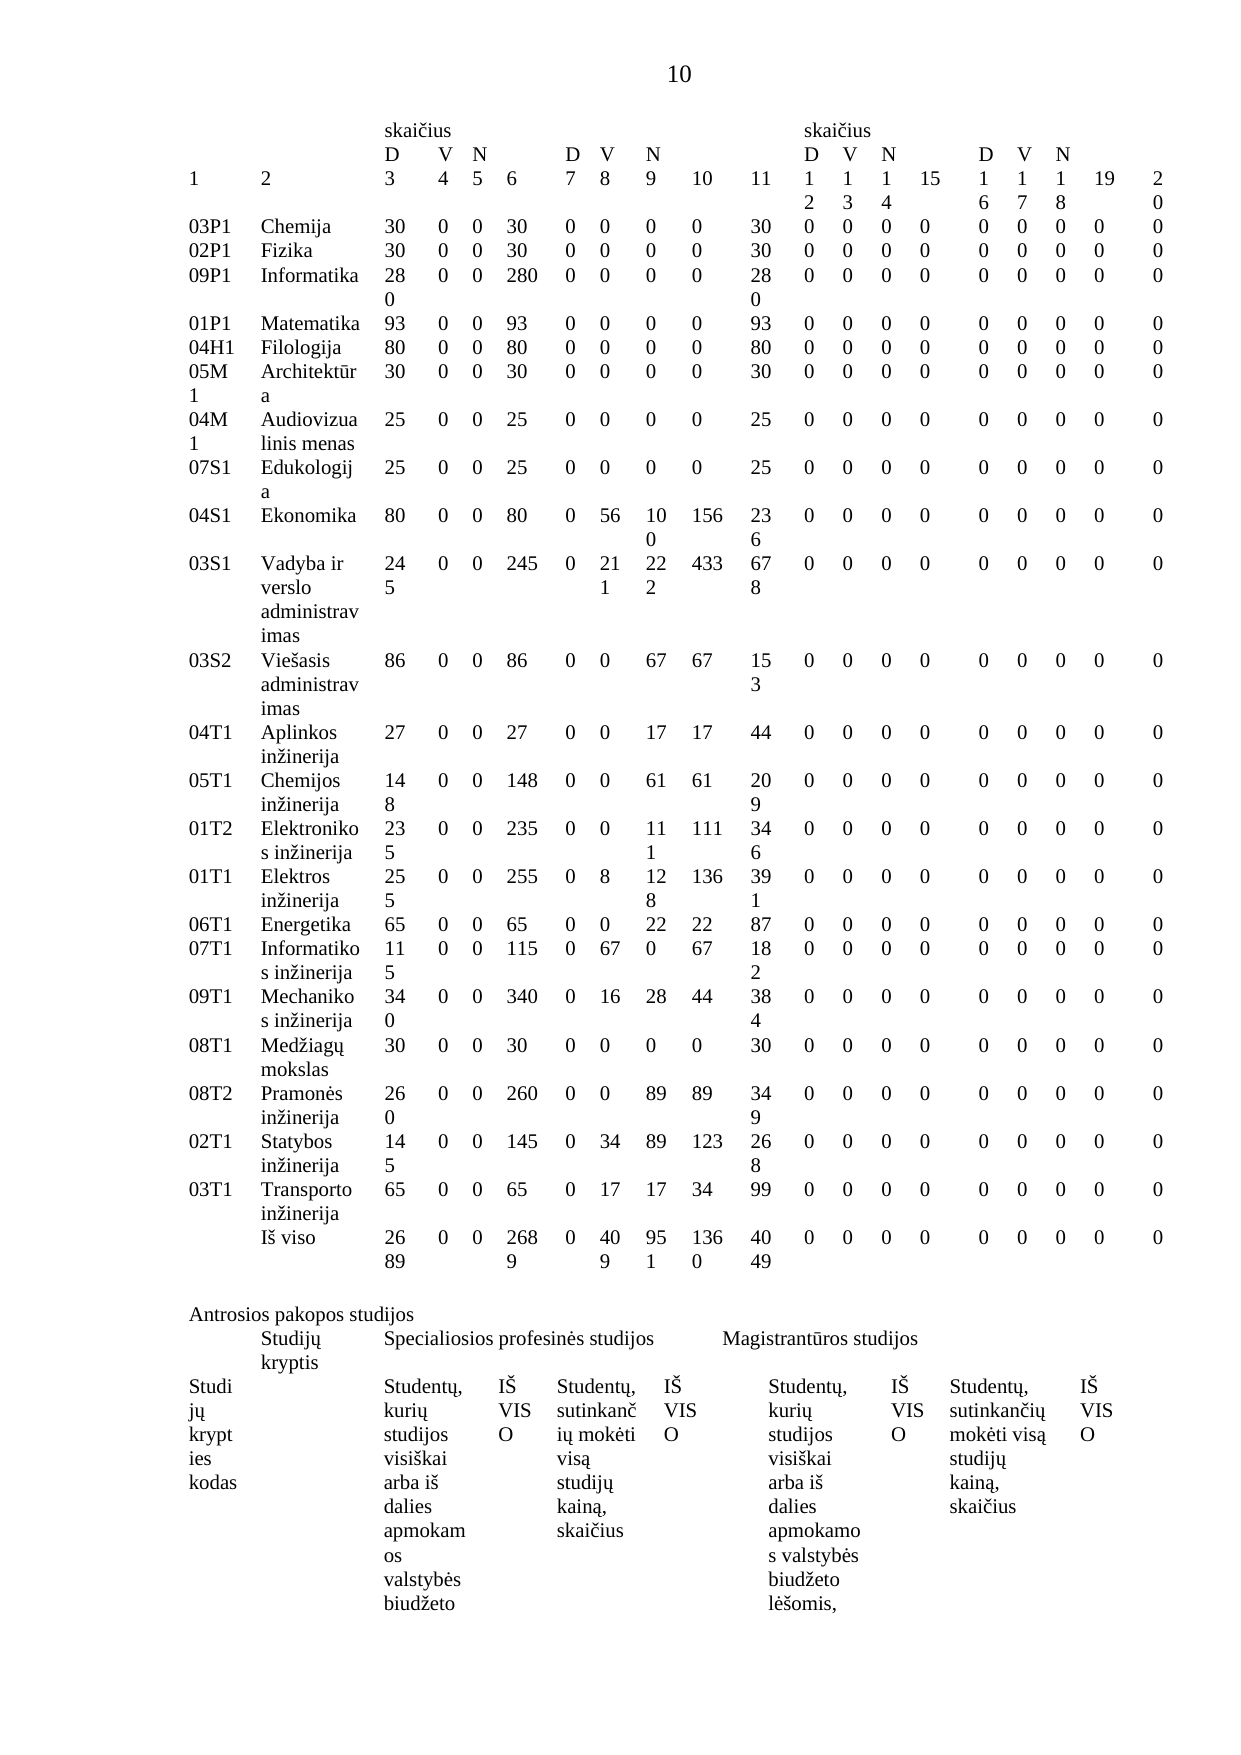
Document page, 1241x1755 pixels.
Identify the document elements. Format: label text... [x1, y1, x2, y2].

table_cell 0 [1044, 407, 1083, 455]
table_cell 0 [1141, 1033, 1181, 1081]
table_cell 86 [373, 648, 427, 720]
table_cell Medžiagų mokslas [249, 1033, 373, 1081]
table_cell 0 [1083, 239, 1141, 262]
table_cell 0 [908, 359, 967, 407]
table_cell Matematika [249, 311, 373, 335]
table_cell 0 [680, 335, 739, 359]
table_cell 0 [870, 1033, 908, 1081]
table_cell 0 [634, 263, 680, 311]
table_cell 80 [739, 335, 793, 359]
table_cell 280 [495, 263, 554, 311]
table_cell 0 [793, 359, 831, 407]
table_cell 0 [1006, 984, 1044, 1032]
table_cell 0 [1083, 214, 1141, 238]
table_cell 0 [1141, 816, 1181, 864]
table_cell 268 [739, 1129, 793, 1177]
table_cell 236 [739, 503, 793, 551]
table_cell 0 [427, 648, 461, 720]
table_cell 0 [427, 1177, 461, 1225]
table_cell 0 [870, 311, 908, 335]
table_cell 0 [680, 311, 739, 335]
table_cell Vadyba ir verslo administravimas [249, 551, 373, 647]
table_cell Magistrantūros studijos [711, 1326, 1068, 1374]
table_cell 0 [831, 936, 870, 984]
table_cell 03P1 [177, 214, 249, 238]
table_cell 0 [870, 551, 908, 647]
table_cell 0 [908, 864, 967, 912]
table_cell [908, 118, 967, 142]
table_cell 05T1 [177, 768, 249, 816]
table_cell 0 [588, 912, 634, 936]
table_cell 0 [461, 984, 495, 1032]
table_cell 0 [588, 1033, 634, 1081]
table_cell 255 [495, 864, 554, 912]
table_cell 0 [1006, 551, 1044, 647]
table_cell 0 [908, 984, 967, 1032]
table_cell [680, 118, 739, 142]
table_cell 0 [967, 912, 1006, 936]
table_cell 0 [831, 551, 870, 647]
table_cell 67 [634, 648, 680, 720]
table_cell 07S1 [177, 455, 249, 503]
table_cell 433 [680, 551, 739, 647]
table_cell 08T1 [177, 1033, 249, 1081]
table_cell 0 [870, 816, 908, 864]
table_cell 0 [967, 1033, 1006, 1081]
table_cell V [427, 142, 461, 166]
table_cell 0 [461, 816, 495, 864]
table_cell V [1006, 142, 1044, 166]
table_cell 04S1 [177, 503, 249, 551]
table_cell 15 [908, 166, 967, 214]
table_cell 0 [870, 720, 908, 768]
table_cell 0 [461, 1129, 495, 1177]
table_cell 0 [1044, 648, 1083, 720]
table_cell Studijų krypties kodas [177, 1374, 249, 1615]
table_cell 0 [427, 720, 461, 768]
table_cell 0 [831, 984, 870, 1032]
table_cell 0 [554, 214, 588, 238]
table_cell [1127, 1326, 1181, 1374]
table_cell 0 [967, 1081, 1006, 1129]
table_cell 04M1 [177, 407, 249, 455]
table_cell 0 [1083, 1129, 1141, 1177]
table_cell 03S2 [177, 648, 249, 720]
table_cell 0 [793, 1033, 831, 1081]
table_cell 0 [1141, 912, 1181, 936]
table_cell Informatikos inžinerija [249, 936, 373, 984]
table_cell 03S1 [177, 551, 249, 647]
table_cell 17 [680, 720, 739, 768]
table_cell Elektronikos inžinerija [249, 816, 373, 864]
table_cell 0 [1044, 503, 1083, 551]
table_cell 0 [1044, 455, 1083, 503]
table_cell IŠ VISO [487, 1374, 545, 1615]
table_cell N [1044, 142, 1083, 166]
table_cell 0 [427, 407, 461, 455]
table_cell 0 [793, 984, 831, 1032]
table_cell 61 [634, 768, 680, 816]
table_cell 0 [793, 311, 831, 335]
table_cell 0 [1083, 359, 1141, 407]
table_cell 0 [588, 407, 634, 455]
table_cell 0 [427, 984, 461, 1032]
table_cell 0 [427, 936, 461, 984]
table_cell 0 [908, 311, 967, 335]
table_cell 80 [495, 503, 554, 551]
table_cell 0 [1083, 1033, 1141, 1081]
table_cell 0 [588, 816, 634, 864]
table_cell 0 [461, 503, 495, 551]
table_cell 0 [967, 648, 1006, 720]
table_cell 17 [634, 720, 680, 768]
table_cell 0 [554, 984, 588, 1032]
table_cell 0 [1083, 984, 1141, 1032]
table_cell 0 [1083, 335, 1141, 359]
table_cell 07T1 [177, 936, 249, 984]
table_cell 09P1 [177, 263, 249, 311]
table_cell 30 [373, 359, 427, 407]
table_cell 0 [908, 1225, 967, 1273]
table_cell 0 [588, 263, 634, 311]
table_cell 0 [793, 214, 831, 238]
table_cell [1069, 1326, 1127, 1374]
table_cell 128 [634, 864, 680, 912]
table_cell 0 [793, 239, 831, 262]
table_cell 0 [793, 768, 831, 816]
table_cell 0 [1044, 1081, 1083, 1129]
table_cell 0 [554, 359, 588, 407]
table_cell 0 [870, 239, 908, 262]
table_cell Studentų, sutinkančių mokėti visą studijų kainą, skaičius [545, 1374, 652, 1615]
table_cell 0 [1006, 816, 1044, 864]
table_cell 0 [831, 335, 870, 359]
table_cell 93 [373, 311, 427, 335]
table_cell 0 [680, 407, 739, 455]
table_cell 0 [870, 455, 908, 503]
table_cell 28 [634, 984, 680, 1032]
table_cell 0 [831, 1177, 870, 1225]
table_cell 30 [739, 214, 793, 238]
table_cell 0 [1141, 239, 1181, 262]
table_cell 0 [554, 263, 588, 311]
table_cell 65 [495, 1177, 554, 1225]
table_cell [249, 118, 373, 142]
table_cell 93 [739, 311, 793, 335]
table_cell [177, 142, 249, 166]
table_cell 0 [1006, 263, 1044, 311]
table_cell 0 [967, 239, 1006, 262]
table_cell 409 [588, 1225, 634, 1273]
table_cell 0 [831, 239, 870, 262]
table_cell Transporto inžinerija [249, 1177, 373, 1225]
table_cell 0 [427, 768, 461, 816]
table_cell 148 [373, 768, 427, 816]
table_cell 0 [427, 335, 461, 359]
table_cell 34 [588, 1129, 634, 1177]
table_cell 0 [908, 1177, 967, 1225]
table_cell 222 [634, 551, 680, 647]
table_cell 0 [1141, 1177, 1181, 1225]
table_cell 0 [1006, 1177, 1044, 1225]
table_cell 0 [793, 455, 831, 503]
table_cell 16 [588, 984, 634, 1032]
table_cell 0 [554, 816, 588, 864]
table_cell 65 [495, 912, 554, 936]
table_cell [495, 118, 554, 142]
table_cell 245 [495, 551, 554, 647]
table_cell 0 [588, 720, 634, 768]
table_cell 0 [1083, 1081, 1141, 1129]
table_cell 0 [634, 455, 680, 503]
table_cell Studentų, kurių studijos visiškai arba iš dalies apmokamos valstybės biudžeto [372, 1374, 487, 1615]
table_cell 19 [1083, 166, 1141, 214]
table_cell 0 [831, 864, 870, 912]
table_cell 0 [554, 1177, 588, 1225]
table_cell 30 [739, 239, 793, 262]
table_cell 0 [554, 407, 588, 455]
table_cell 0 [1044, 984, 1083, 1032]
table_cell 0 [870, 263, 908, 311]
table_cell 0 [461, 1225, 495, 1273]
table_cell 0 [1044, 1177, 1083, 1225]
table_cell 0 [554, 1033, 588, 1081]
table_cell 0 [1141, 864, 1181, 912]
table_cell 0 [1044, 311, 1083, 335]
table_cell 2689 [373, 1225, 427, 1273]
table_cell 0 [793, 551, 831, 647]
table_cell Pramonės inžinerija [249, 1081, 373, 1129]
table_cell V [831, 142, 870, 166]
table_cell 20 [1141, 166, 1181, 214]
table_cell 0 [1006, 648, 1044, 720]
table_cell 346 [739, 816, 793, 864]
table_cell 0 [461, 1081, 495, 1129]
table_cell 0 [967, 816, 1006, 864]
table_cell 0 [461, 335, 495, 359]
table_cell Aplinkos inžinerija [249, 720, 373, 768]
table_cell 0 [870, 1081, 908, 1129]
table_cell 0 [967, 1177, 1006, 1225]
table_cell 30 [739, 359, 793, 407]
table_cell 27 [373, 720, 427, 768]
table_cell 0 [680, 214, 739, 238]
table_cell 80 [495, 335, 554, 359]
table_cell 3 [373, 166, 427, 214]
table_cell 0 [908, 263, 967, 311]
table_cell 0 [1083, 648, 1141, 720]
table_cell 0 [831, 720, 870, 768]
table_cell 0 [908, 503, 967, 551]
table_cell 0 [870, 864, 908, 912]
table_cell 0 [831, 648, 870, 720]
table_cell 44 [739, 720, 793, 768]
table_cell 111 [634, 816, 680, 864]
table_cell 0 [588, 311, 634, 335]
table_cell 0 [680, 455, 739, 503]
table_cell 0 [634, 214, 680, 238]
table_cell 145 [373, 1129, 427, 1177]
table_cell 0 [1083, 912, 1141, 936]
table_cell 0 [554, 1081, 588, 1129]
table_cell 0 [634, 359, 680, 407]
table_cell 209 [739, 768, 793, 816]
table_cell 16 [967, 166, 1006, 214]
table_cell 0 [461, 407, 495, 455]
table_cell 0 [427, 239, 461, 262]
table_cell 0 [1141, 214, 1181, 238]
table_cell 0 [831, 263, 870, 311]
table_cell 0 [967, 720, 1006, 768]
table_cell 0 [427, 551, 461, 647]
table_cell 0 [427, 1129, 461, 1177]
table_cell 99 [739, 1177, 793, 1225]
table_cell 4049 [739, 1225, 793, 1273]
table_cell 0 [1044, 263, 1083, 311]
table_cell 30 [495, 214, 554, 238]
table_cell 30 [739, 1033, 793, 1081]
table_cell 0 [1141, 311, 1181, 335]
table_cell 0 [793, 407, 831, 455]
table_cell [554, 118, 680, 142]
table_cell [1083, 118, 1141, 142]
table_cell 255 [373, 864, 427, 912]
table_cell 0 [554, 455, 588, 503]
table_cell 0 [680, 359, 739, 407]
table_cell 0 [1006, 335, 1044, 359]
table_cell 0 [427, 1225, 461, 1273]
table_cell 0 [427, 359, 461, 407]
table_cell 30 [495, 239, 554, 262]
table_cell 0 [1044, 239, 1083, 262]
table_cell 0 [908, 720, 967, 768]
table_cell 0 [461, 1033, 495, 1081]
table_cell 0 [1044, 864, 1083, 912]
table_cell 0 [967, 768, 1006, 816]
table_cell 4 [427, 166, 461, 214]
table_cell 56 [588, 503, 634, 551]
table_cell 0 [1006, 239, 1044, 262]
table_cell 0 [831, 1081, 870, 1129]
table_cell Ekonomika [249, 503, 373, 551]
table_cell 01T2 [177, 816, 249, 864]
table_cell 0 [793, 263, 831, 311]
table_cell 0 [554, 239, 588, 262]
table_cell 17 [634, 1177, 680, 1225]
table_cell 245 [373, 551, 427, 647]
table_cell 30 [373, 1033, 427, 1081]
table_cell 25 [373, 455, 427, 503]
table_cell 0 [1044, 720, 1083, 768]
table_cell 0 [588, 1081, 634, 1129]
table_cell 1360 [680, 1225, 739, 1273]
table_cell 87 [739, 912, 793, 936]
table_cell 67 [588, 936, 634, 984]
table_cell 0 [793, 335, 831, 359]
table_cell 86 [495, 648, 554, 720]
table_cell 0 [967, 503, 1006, 551]
table_cell 0 [1044, 936, 1083, 984]
table_cell 0 [1044, 768, 1083, 816]
table_cell 0 [427, 816, 461, 864]
table_cell 0 [554, 720, 588, 768]
table_cell 0 [1006, 455, 1044, 503]
table_cell Studentų, kurių studijos visiškai arba iš dalies apmokamos valstybės biudžeto lėšomis, [757, 1374, 879, 1615]
table_cell 0 [793, 816, 831, 864]
table_cell 0 [967, 984, 1006, 1032]
table_cell 0 [793, 1177, 831, 1225]
table_cell [249, 142, 373, 166]
table_cell 0 [1141, 407, 1181, 455]
table_cell 0 [1083, 407, 1141, 455]
table_cell Specialiosios profesinės studijos [372, 1326, 711, 1374]
table_cell 235 [495, 816, 554, 864]
table_cell 0 [1141, 936, 1181, 984]
table_cell [1083, 142, 1141, 166]
table_cell 0 [1006, 720, 1044, 768]
table_cell 25 [739, 455, 793, 503]
table_cell 0 [461, 912, 495, 936]
table_cell 80 [373, 335, 427, 359]
table_cell 0 [831, 1225, 870, 1273]
table_cell 80 [373, 503, 427, 551]
table_cell 951 [634, 1225, 680, 1273]
table_cell [495, 142, 554, 166]
table_cell 0 [908, 912, 967, 936]
table_cell 211 [588, 551, 634, 647]
table_cell 1 [177, 166, 249, 214]
table_cell 04T1 [177, 720, 249, 768]
table_cell 0 [1141, 720, 1181, 768]
table_cell 0 [1006, 1081, 1044, 1129]
table_cell 0 [461, 648, 495, 720]
table_cell 0 [1044, 214, 1083, 238]
table_cell 0 [634, 1033, 680, 1081]
table_cell 0 [967, 551, 1006, 647]
table_cell 0 [1006, 912, 1044, 936]
table_cell 0 [461, 768, 495, 816]
table_cell 0 [1006, 359, 1044, 407]
table_cell 0 [831, 311, 870, 335]
table_cell 0 [427, 214, 461, 238]
table_cell 0 [554, 503, 588, 551]
table_cell 0 [427, 864, 461, 912]
table_cell 0 [967, 214, 1006, 238]
table_cell 0 [831, 1033, 870, 1081]
table_cell 0 [588, 455, 634, 503]
table_cell 280 [373, 263, 427, 311]
table_cell 0 [908, 768, 967, 816]
table_cell 0 [967, 311, 1006, 335]
table_cell 235 [373, 816, 427, 864]
table_cell 30 [495, 359, 554, 407]
table_cell 0 [793, 936, 831, 984]
table_cell D [967, 142, 1006, 166]
table_cell 115 [373, 936, 427, 984]
table_cell 0 [1083, 1177, 1141, 1225]
table_cell 0 [870, 1129, 908, 1177]
table_cell 0 [908, 936, 967, 984]
table_cell 340 [373, 984, 427, 1032]
table_cell 0 [967, 864, 1006, 912]
table_cell Studentų, sutinkančių mokėti visą studijų kainą, skaičius [938, 1374, 1068, 1615]
table_cell 0 [967, 1129, 1006, 1177]
table_cell 0 [1044, 912, 1083, 936]
table_cell 0 [908, 239, 967, 262]
table_cell 0 [1083, 720, 1141, 768]
table_cell 0 [793, 648, 831, 720]
table_cell 0 [908, 1129, 967, 1177]
table_cell 349 [739, 1081, 793, 1129]
table_cell 0 [1006, 864, 1044, 912]
table_cell 0 [461, 936, 495, 984]
table_cell 0 [461, 1177, 495, 1225]
table_cell 0 [870, 359, 908, 407]
table_cell 0 [1141, 1081, 1181, 1129]
table_cell 0 [967, 359, 1006, 407]
table_cell 0 [1006, 503, 1044, 551]
table_cell 27 [495, 720, 554, 768]
table_cell 0 [1044, 551, 1083, 647]
table_cell 0 [461, 214, 495, 238]
table_cell 340 [495, 984, 554, 1032]
table_cell 0 [831, 816, 870, 864]
table_cell IŠ VISO [652, 1374, 711, 1615]
table_cell 0 [908, 816, 967, 864]
table_cell 0 [680, 239, 739, 262]
table_cell 6 [495, 166, 554, 214]
table_cell 30 [373, 214, 427, 238]
table_cell 0 [427, 912, 461, 936]
table_cell 06T1 [177, 912, 249, 936]
table_cell 0 [634, 335, 680, 359]
table_cell [177, 118, 249, 142]
table_cell 0 [967, 263, 1006, 311]
table_cell Statybos inžinerija [249, 1129, 373, 1177]
table_cell Studijų kryptis [249, 1326, 372, 1374]
table_cell 0 [908, 335, 967, 359]
table_cell 30 [373, 239, 427, 262]
table_cell 0 [1006, 768, 1044, 816]
table_cell 14 [870, 166, 908, 214]
table_cell 0 [554, 768, 588, 816]
table_cell 0 [967, 335, 1006, 359]
table_cell 0 [967, 407, 1006, 455]
table_cell [908, 142, 967, 166]
table_cell D [373, 142, 427, 166]
table_cell Elektros inžinerija [249, 864, 373, 912]
table_cell 0 [870, 407, 908, 455]
table_cell 0 [908, 407, 967, 455]
table_cell 0 [554, 936, 588, 984]
table_cell 25 [739, 407, 793, 455]
table_cell 0 [1006, 1129, 1044, 1177]
table_cell 182 [739, 936, 793, 984]
table_cell 0 [831, 1129, 870, 1177]
table_cell 391 [739, 864, 793, 912]
table_cell 0 [588, 768, 634, 816]
table_cell 0 [1006, 1225, 1044, 1273]
table_cell 34 [680, 1177, 739, 1225]
table_cell Energetika [249, 912, 373, 936]
table_cell 0 [588, 335, 634, 359]
table_cell 30 [495, 1033, 554, 1081]
table_cell N [634, 142, 680, 166]
table_cell 0 [461, 359, 495, 407]
table_cell 02T1 [177, 1129, 249, 1177]
table_cell 0 [1044, 335, 1083, 359]
table_cell 384 [739, 984, 793, 1032]
table_cell 17 [588, 1177, 634, 1225]
table_cell skaičius [793, 118, 908, 142]
table_cell Chemijos inžinerija [249, 768, 373, 816]
table_cell 0 [634, 936, 680, 984]
table_cell skaičius [373, 118, 495, 142]
table_cell 65 [373, 1177, 427, 1225]
table_cell 0 [1141, 551, 1181, 647]
table_cell 0 [427, 1081, 461, 1129]
table_cell 115 [495, 936, 554, 984]
table_cell Audiovizualinis menas [249, 407, 373, 455]
table_cell [177, 1326, 249, 1374]
table_cell [680, 142, 739, 166]
table_cell 260 [495, 1081, 554, 1129]
table_cell 0 [793, 912, 831, 936]
table_cell 0 [554, 335, 588, 359]
table_cell 111 [680, 816, 739, 864]
table_cell 25 [495, 407, 554, 455]
table_cell 0 [1044, 1129, 1083, 1177]
table_cell D [554, 142, 588, 166]
table_cell 0 [1141, 455, 1181, 503]
table_cell 8 [588, 864, 634, 912]
table_cell 0 [1141, 503, 1181, 551]
table_cell 0 [461, 263, 495, 311]
table_cell 0 [908, 1033, 967, 1081]
table_cell Iš viso [249, 1225, 373, 1273]
table_cell [711, 1374, 757, 1615]
table_cell 0 [870, 984, 908, 1032]
table_cell 17 [1006, 166, 1044, 214]
table_cell 0 [967, 455, 1006, 503]
table_cell 25 [495, 455, 554, 503]
table_cell 0 [1141, 1225, 1181, 1273]
table_cell 260 [373, 1081, 427, 1129]
table_cell 0 [967, 1225, 1006, 1273]
table_cell Chemija [249, 214, 373, 238]
table_cell 0 [1083, 551, 1141, 647]
table_cell 0 [1083, 768, 1141, 816]
table_cell 0 [831, 359, 870, 407]
table_cell 01T1 [177, 864, 249, 912]
table_cell 2689 [495, 1225, 554, 1273]
table_cell 18 [1044, 166, 1083, 214]
table_cell [967, 118, 1083, 142]
table_cell 67 [680, 648, 739, 720]
table_cell [1141, 118, 1181, 142]
table_cell 44 [680, 984, 739, 1032]
table_cell 0 [634, 407, 680, 455]
table_cell 0 [1044, 359, 1083, 407]
table_cell 0 [1141, 768, 1181, 816]
table_cell 0 [427, 455, 461, 503]
table_cell 100 [634, 503, 680, 551]
table_cell 0 [870, 936, 908, 984]
table_cell [177, 1225, 249, 1273]
table_cell 0 [427, 1033, 461, 1081]
table_cell 89 [634, 1129, 680, 1177]
table_cell 136 [680, 864, 739, 912]
table_cell 0 [831, 455, 870, 503]
table_cell 0 [634, 239, 680, 262]
table_cell 0 [1083, 1225, 1141, 1273]
table_cell 01P1 [177, 311, 249, 335]
table_cell 0 [908, 551, 967, 647]
table_cell 0 [793, 503, 831, 551]
table_cell 22 [634, 912, 680, 936]
table_cell [739, 118, 793, 142]
table_cell 0 [461, 239, 495, 262]
table_cell 0 [461, 311, 495, 335]
table_cell 0 [870, 335, 908, 359]
table_cell 0 [870, 912, 908, 936]
table_cell 0 [554, 1129, 588, 1177]
table_cell N [461, 142, 495, 166]
table_cell 0 [1141, 648, 1181, 720]
table_cell Architektūra [249, 359, 373, 407]
table_cell 0 [908, 1081, 967, 1129]
table_cell 0 [1006, 1033, 1044, 1081]
table_cell 10 [680, 166, 739, 214]
table_cell 0 [870, 503, 908, 551]
table_cell 0 [1006, 311, 1044, 335]
table_cell 02P1 [177, 239, 249, 262]
table_cell 0 [554, 311, 588, 335]
table_cell 0 [1006, 214, 1044, 238]
table_cell 0 [1044, 1225, 1083, 1273]
table_cell IŠ VISO [1069, 1374, 1127, 1615]
table_cell 280 [739, 263, 793, 311]
table_cell [739, 142, 793, 166]
table_cell 0 [793, 720, 831, 768]
table_cell 0 [1044, 816, 1083, 864]
table_cell 67 [680, 936, 739, 984]
table_cell 03T1 [177, 1177, 249, 1225]
table_cell 0 [908, 455, 967, 503]
table_cell 0 [461, 864, 495, 912]
table_cell 0 [1083, 503, 1141, 551]
table_cell 0 [554, 912, 588, 936]
table_cell 0 [870, 648, 908, 720]
table_cell V [588, 142, 634, 166]
table_cell 0 [1141, 1129, 1181, 1177]
table_cell N [870, 142, 908, 166]
table_cell 11 [739, 166, 793, 214]
table_cell 0 [908, 648, 967, 720]
table_cell 145 [495, 1129, 554, 1177]
table_cell D [793, 142, 831, 166]
table_cell 61 [680, 768, 739, 816]
table_cell 0 [793, 1129, 831, 1177]
table_cell 0 [1141, 335, 1181, 359]
table_cell 0 [831, 214, 870, 238]
table_cell 0 [870, 214, 908, 238]
table_cell 0 [831, 912, 870, 936]
table_cell 0 [554, 648, 588, 720]
table_cell 89 [680, 1081, 739, 1129]
table_cell 22 [680, 912, 739, 936]
table_cell 0 [793, 1081, 831, 1129]
table_cell 0 [1006, 936, 1044, 984]
table_cell [1141, 142, 1181, 166]
table_cell 0 [793, 1225, 831, 1273]
table_cell 12 [793, 166, 831, 214]
table_cell 0 [967, 936, 1006, 984]
table_cell 8 [588, 166, 634, 214]
table_cell 09T1 [177, 984, 249, 1032]
table_cell 13 [831, 166, 870, 214]
table_cell 08T2 [177, 1081, 249, 1129]
table_cell Fizika [249, 239, 373, 262]
table_cell 0 [427, 503, 461, 551]
table_cell 0 [588, 648, 634, 720]
table_cell 05M1 [177, 359, 249, 407]
table_cell 0 [870, 1177, 908, 1225]
table_cell 65 [373, 912, 427, 936]
table_cell 0 [427, 263, 461, 311]
table_cell 153 [739, 648, 793, 720]
table_cell 93 [495, 311, 554, 335]
table_cell Mechanikos inžinerija [249, 984, 373, 1032]
table_cell 0 [831, 407, 870, 455]
table_cell 0 [1141, 984, 1181, 1032]
table_cell 0 [793, 864, 831, 912]
table_cell 123 [680, 1129, 739, 1177]
table_cell 0 [1083, 816, 1141, 864]
table_cell 0 [1044, 1033, 1083, 1081]
table_cell 0 [427, 311, 461, 335]
table_cell 0 [461, 455, 495, 503]
table_cell 9 [634, 166, 680, 214]
table_cell [249, 1374, 372, 1615]
table_cell 156 [680, 503, 739, 551]
table_cell 7 [554, 166, 588, 214]
table_cell 0 [1083, 263, 1141, 311]
table_cell 0 [1141, 263, 1181, 311]
table_cell 0 [870, 1225, 908, 1273]
table_cell 0 [1083, 455, 1141, 503]
table_cell 89 [634, 1081, 680, 1129]
table_cell 25 [373, 407, 427, 455]
table_cell 0 [554, 1225, 588, 1273]
table_cell Filologija [249, 335, 373, 359]
table_cell 0 [1083, 936, 1141, 984]
table_cell Edukologija [249, 455, 373, 503]
table_cell 0 [1006, 407, 1044, 455]
table_cell 0 [870, 768, 908, 816]
table_cell IŠ VISO [880, 1374, 938, 1615]
table_cell 04H1 [177, 335, 249, 359]
table_cell 0 [908, 214, 967, 238]
table_cell 0 [461, 551, 495, 647]
table_cell 0 [588, 214, 634, 238]
table_cell 5 [461, 166, 495, 214]
table_cell Viešasis administravimas [249, 648, 373, 720]
table_cell 0 [1141, 359, 1181, 407]
table_cell 0 [1083, 311, 1141, 335]
table_cell 0 [1083, 864, 1141, 912]
table_cell 0 [554, 864, 588, 912]
table_cell [1127, 1374, 1181, 1615]
table_cell 0 [461, 720, 495, 768]
table_cell 678 [739, 551, 793, 647]
table_cell 148 [495, 768, 554, 816]
table_cell 0 [588, 359, 634, 407]
table_cell 2 [249, 166, 373, 214]
table_header Antrosios pakopos studijos [177, 1302, 1181, 1326]
table_cell 0 [588, 239, 634, 262]
table_cell Informatika [249, 263, 373, 311]
table_cell 0 [554, 551, 588, 647]
table_cell 0 [831, 768, 870, 816]
table_cell 0 [831, 503, 870, 551]
table_cell 0 [634, 311, 680, 335]
table_cell 0 [680, 1033, 739, 1081]
table_cell 0 [680, 263, 739, 311]
